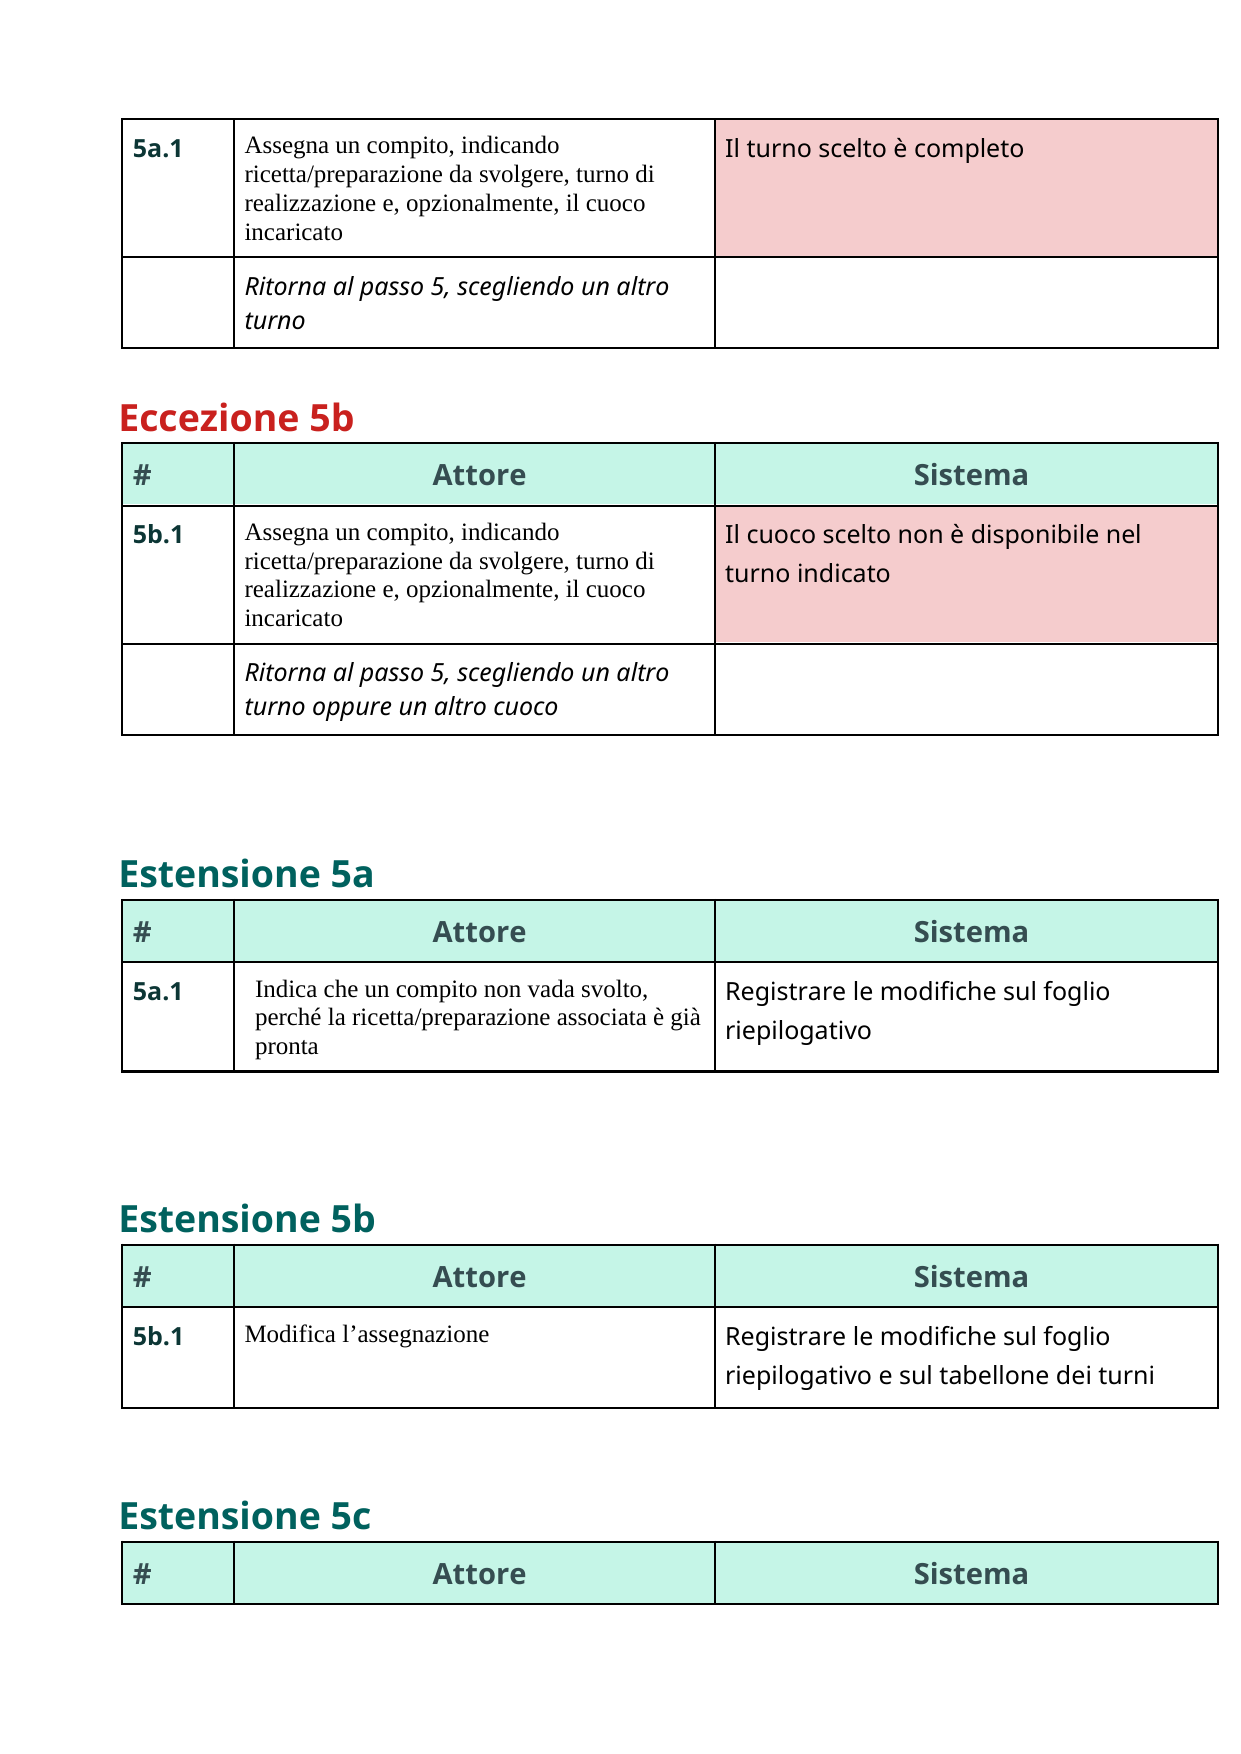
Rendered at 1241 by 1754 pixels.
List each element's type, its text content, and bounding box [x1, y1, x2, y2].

table_header Attore [235, 1246, 714, 1306]
table_cell Assegna un compito, indicando ricetta/preparazione da svolgere, turno di realizzazione e, opzionalmente, il cuoco incaricato [235, 120, 714, 256]
table_cell [716, 645, 1217, 733]
table_header Attore [235, 444, 714, 504]
table_header Sistema [716, 444, 1217, 504]
table_header # [123, 444, 233, 504]
table_cell 5a.1 [123, 963, 233, 1070]
table_header Sistema [716, 1543, 1217, 1603]
table_header Attore [235, 901, 714, 961]
subtitle Estensione 5a [118, 848, 1122, 899]
table_header Attore [235, 1543, 714, 1603]
table_cell [716, 258, 1217, 347]
table_cell Ritorna al passo 5, scegliendo un altro turno oppure un altro cuoco [235, 645, 714, 733]
table_cell Assegna un compito, indicando ricetta/preparazione da svolgere, turno di realizzazione e, opzionalmente, il cuoco incaricato [235, 507, 714, 642]
table_cell Registrare le modifiche sul foglio riepilogativo [716, 963, 1217, 1070]
table_header Sistema [716, 901, 1217, 961]
table_cell Indica che un compito non vada svolto, perché la ricetta/preparazione associata è già pronta [235, 963, 714, 1070]
table_cell Il turno scelto è completo [716, 120, 1217, 256]
table_cell Registrare le modifiche sul foglio riepilogativo e sul tabellone dei turni [716, 1308, 1217, 1407]
table_cell Il cuoco scelto non è disponibile nel turno indicato [716, 507, 1217, 642]
table_header # [123, 901, 233, 961]
subtitle Estensione 5b [118, 1192, 1122, 1243]
subtitle Estensione 5c [118, 1489, 1122, 1541]
table_header # [123, 1246, 233, 1306]
table_cell [123, 258, 233, 347]
table_cell 5b.1 [123, 1308, 233, 1407]
table_cell 5b.1 [123, 507, 233, 642]
table_cell [123, 645, 233, 733]
table_cell 5a.1 [123, 120, 233, 256]
table_header # [123, 1543, 233, 1603]
table_cell Modifica l’assegnazione [235, 1308, 714, 1407]
subtitle Eccezione 5b [118, 391, 1122, 442]
table_header Sistema [716, 1246, 1217, 1306]
table_cell Ritorna al passo 5, scegliendo un altro turno [235, 258, 714, 347]
